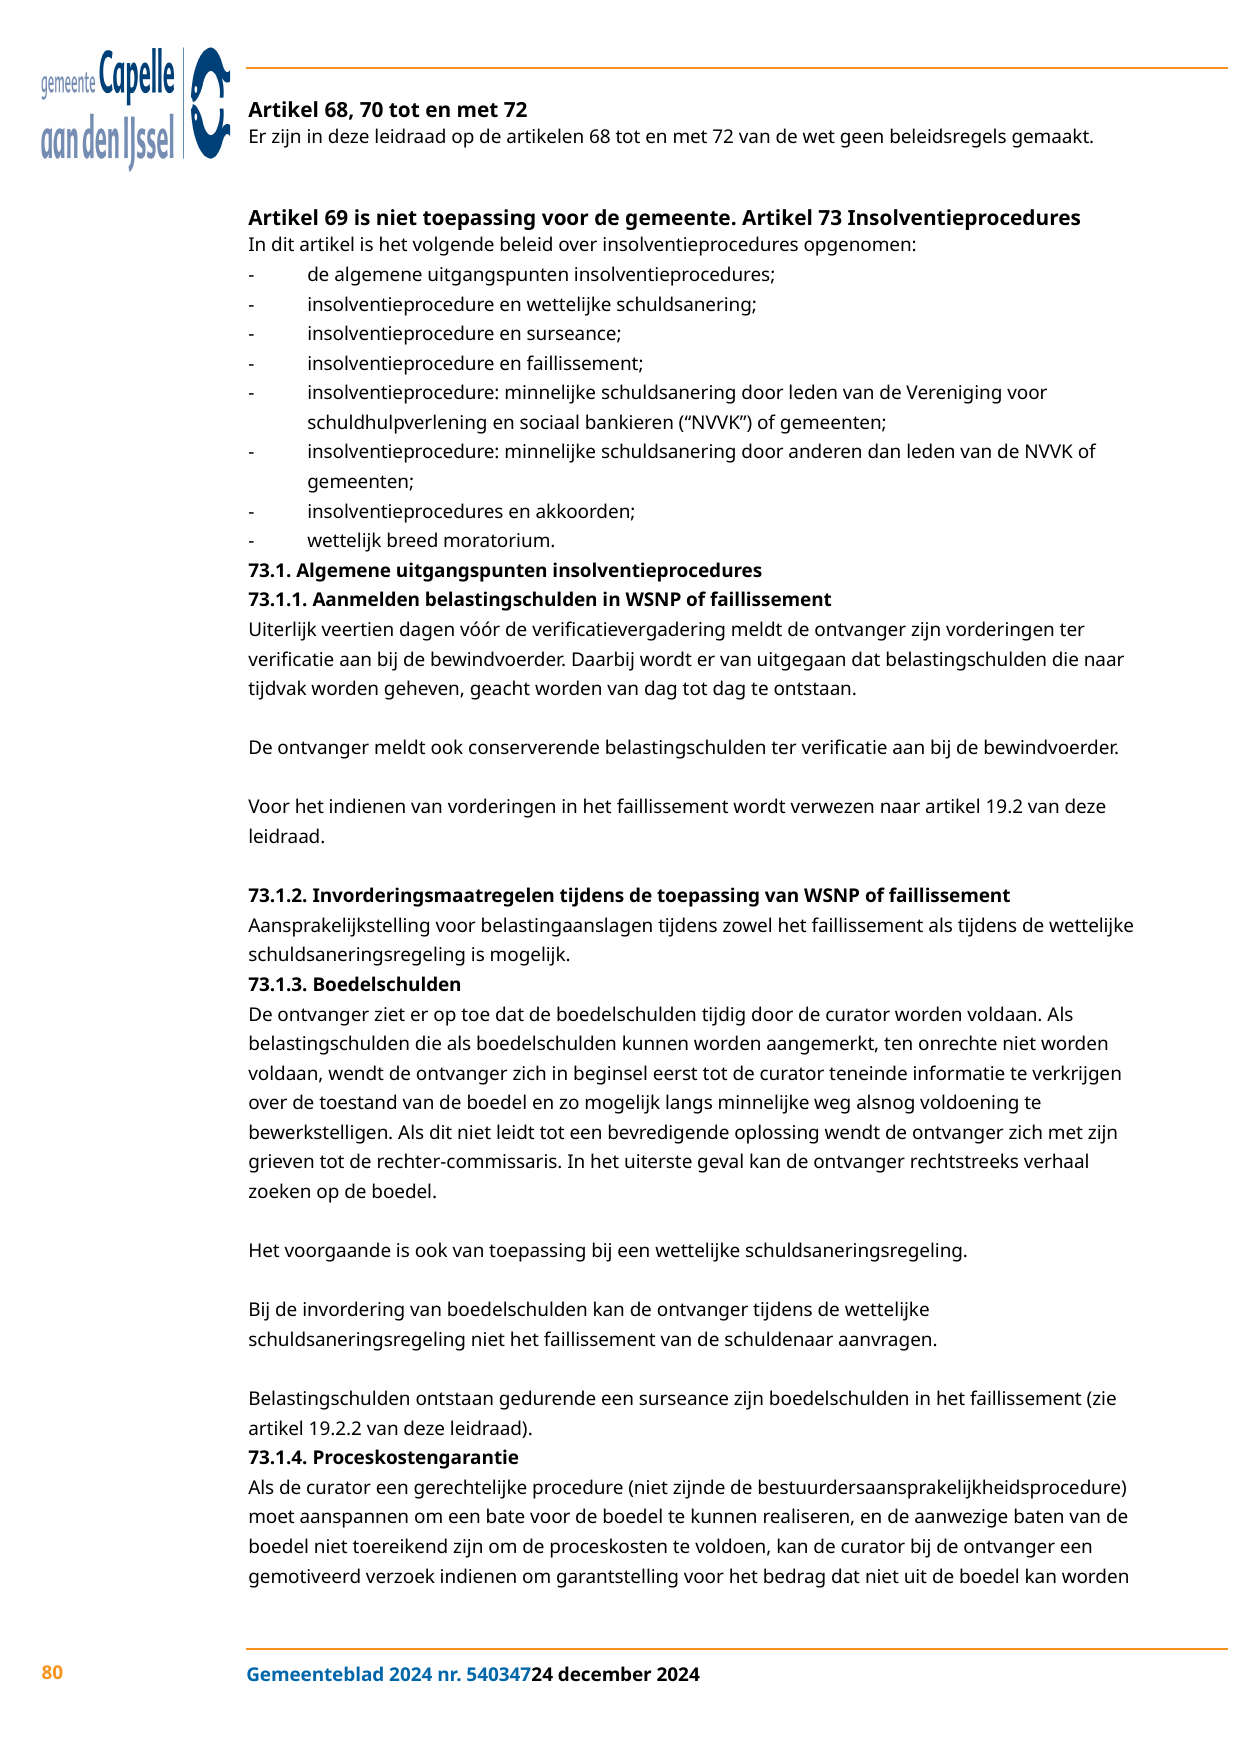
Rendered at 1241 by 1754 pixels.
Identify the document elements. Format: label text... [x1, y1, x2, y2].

list insolventieprocedure en wettelijke schuldsanering; [248, 291, 1152, 317]
picture [41, 47, 231, 172]
text 73.1.1. Aanmelden belastingschulden in WSNP of faillissement [248, 587, 1152, 612]
text Bij de invordering van boedelschulden kan de ontvanger tijdens de wettelijke schuldsaneringsregeling niet het faillissement van de schuldenaar aanvragen. [248, 1297, 1152, 1352]
list wettelijk breed moratorium. [248, 527, 1152, 553]
list de algemene uitgangspunten insolventieprocedures; [248, 261, 1152, 287]
text Artikel 68, 70 tot en met 72 [248, 95, 1152, 123]
list insolventieprocedure: minnelijke schuldsanering door leden van de Vereniging voor schuldhulpverlening en sociaal bankieren (“NVVK”) of gemeenten; [248, 379, 1152, 435]
list insolventieprocedure: minnelijke schuldsanering door anderen dan leden van de NVVK of gemeenten; [248, 439, 1152, 494]
list insolventieprocedure en faillissement; [248, 350, 1152, 376]
text 73.1. Algemene uitgangspunten insolventieprocedures [248, 557, 1152, 583]
text 73.1.4. Proceskostengarantie [248, 1444, 1152, 1470]
list insolventieprocedures en akkoorden; [248, 498, 1152, 524]
text Er zijn in deze leidraad op de artikelen 68 tot en met 72 van de wet geen beleidsregels gemaakt. [248, 123, 1152, 149]
text 73.1.3. Boedelschulden [248, 971, 1152, 997]
text Artikel 69 is niet toepassing voor de gemeente. Artikel 73 Insolventieprocedures [248, 203, 1152, 232]
text De ontvanger ziet er op toe dat de boedelschulden tijdig door de curator worden voldaan. Als belastingschulden die als boedelschulden kunnen worden aangemerkt, ten onrechte niet worden voldaan, wendt de ontvanger zich in beginsel eerst tot de curator teneinde informatie te verkrijgen over de toestand van de boedel en zo mogelijk langs minnelijke weg alsnog voldoening te bewerkstelligen. Als dit niet leidt tot een bevredigende oplossing wendt de ontvanger zich met zijn grieven tot de rechter-commissaris. In het uiterste geval kan de ontvanger rechtstreeks verhaal zoeken op de boedel. [248, 1001, 1152, 1204]
text Als de curator een gerechtelijke procedure (niet zijnde de bestuurdersaansprakelijkheidsprocedure) moet aanspannen om een bate voor de boedel te kunnen realiseren, en de aanwezige baten van de boedel niet toereikend zijn om de proceskosten te voldoen, kan de curator bij de ontvanger een gemotiveerd verzoek indienen om garantstelling voor het bedrag dat niet uit de boedel kan worden [248, 1474, 1152, 1589]
text Aansprakelijkstelling voor belastingaanslagen tijdens zowel het faillissement als tijdens de wettelijke schuldsaneringsregeling is mogelijk. [248, 912, 1152, 967]
text Uiterlijk veertien dagen vóór de verificatievergadering meldt de ontvanger zijn vorderingen ter verificatie aan bij de bewindvoerder. Daarbij wordt er van uitgegaan dat belastingschulden die naar tijdvak worden geheven, geacht worden van dag tot dag te ontstaan. [248, 616, 1152, 701]
text In dit artikel is het volgende beleid over insolventieprocedures opgenomen: [248, 232, 1152, 257]
list insolventieprocedure en surseance; [248, 320, 1152, 346]
text 73.1.2. Invorderingsmaatregelen tijdens de toepassing van WSNP of faillissement [248, 882, 1152, 908]
text Voor het indienen van vorderingen in het faillissement wordt verwezen naar artikel 19.2 van deze leidraad. [248, 794, 1152, 849]
text Het voorgaande is ook van toepassing bij een wettelijke schuldsaneringsregeling. [248, 1237, 1152, 1263]
text Belastingschulden ontstaan gedurende een surseance zijn boedelschulden in het faillissement (zie artikel 19.2.2 van deze leidraad). [248, 1385, 1152, 1441]
text De ontvanger meldt ook conserverende belastingschulden ter verificatie aan bij de bewindvoerder. [248, 734, 1152, 760]
